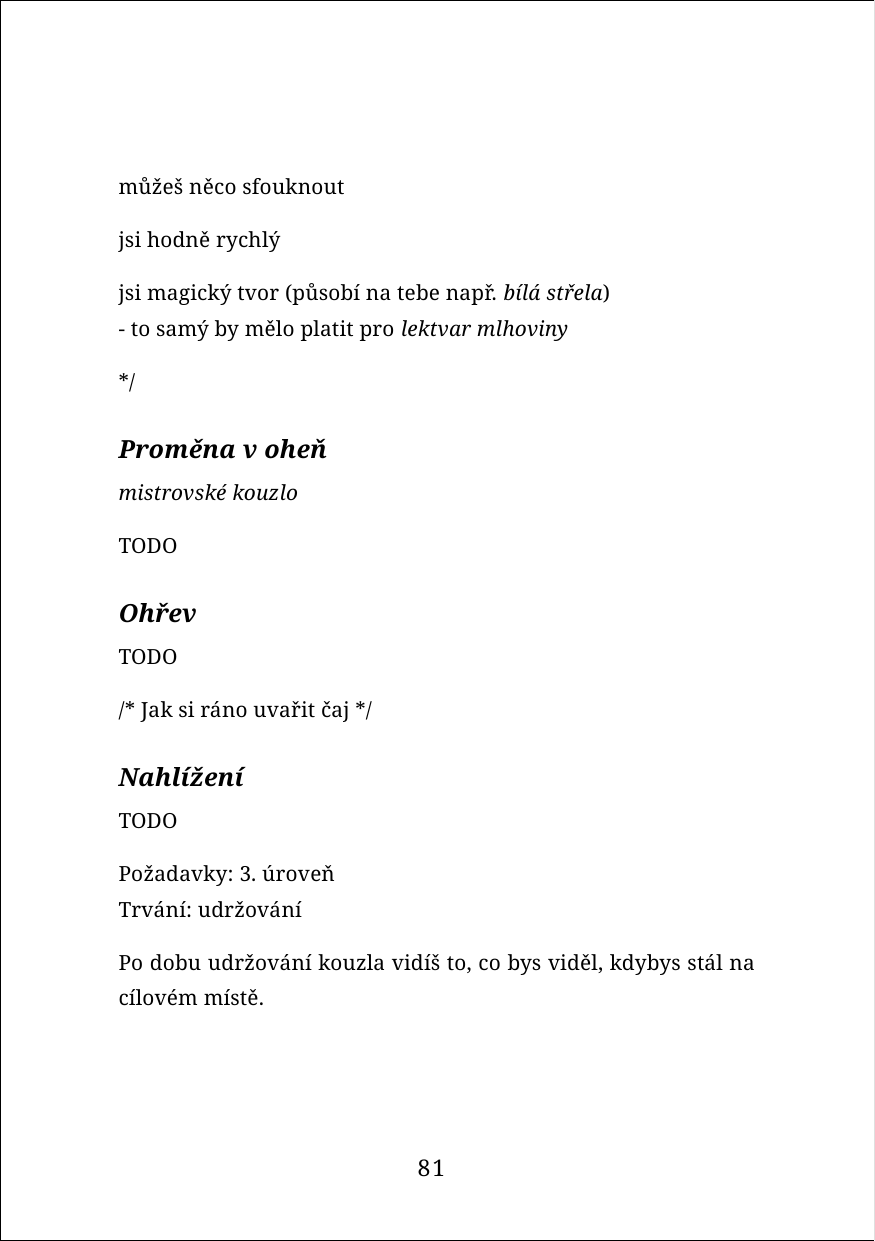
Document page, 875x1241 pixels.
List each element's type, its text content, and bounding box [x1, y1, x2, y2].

text Po dobu udržování kouzla vidíš to, co bys viděl, kdybys stál na cílovém místě. [118, 948, 756, 1012]
text mistrovské kouzlo [118, 478, 756, 506]
text jsi magický tvor (působí na tebe např. bílá střela) - to samý by mělo platit pro lektvar mlhoviny [118, 278, 756, 342]
text TODO [118, 531, 756, 559]
text jsi hodně rychlý [118, 225, 756, 253]
text Požadavky: 3. úroveň Trvání: udržování [118, 859, 756, 923]
subtitle Nahlížení [118, 760, 756, 794]
text /* Jak si ráno uvařit čaj */ [118, 695, 756, 723]
text TODO [118, 806, 756, 834]
text TODO [118, 642, 756, 670]
text */ [118, 367, 756, 395]
subtitle Ohřev [118, 596, 756, 630]
text můžeš něco sfouknout [118, 172, 756, 200]
subtitle Proměna v oheň [118, 432, 756, 466]
